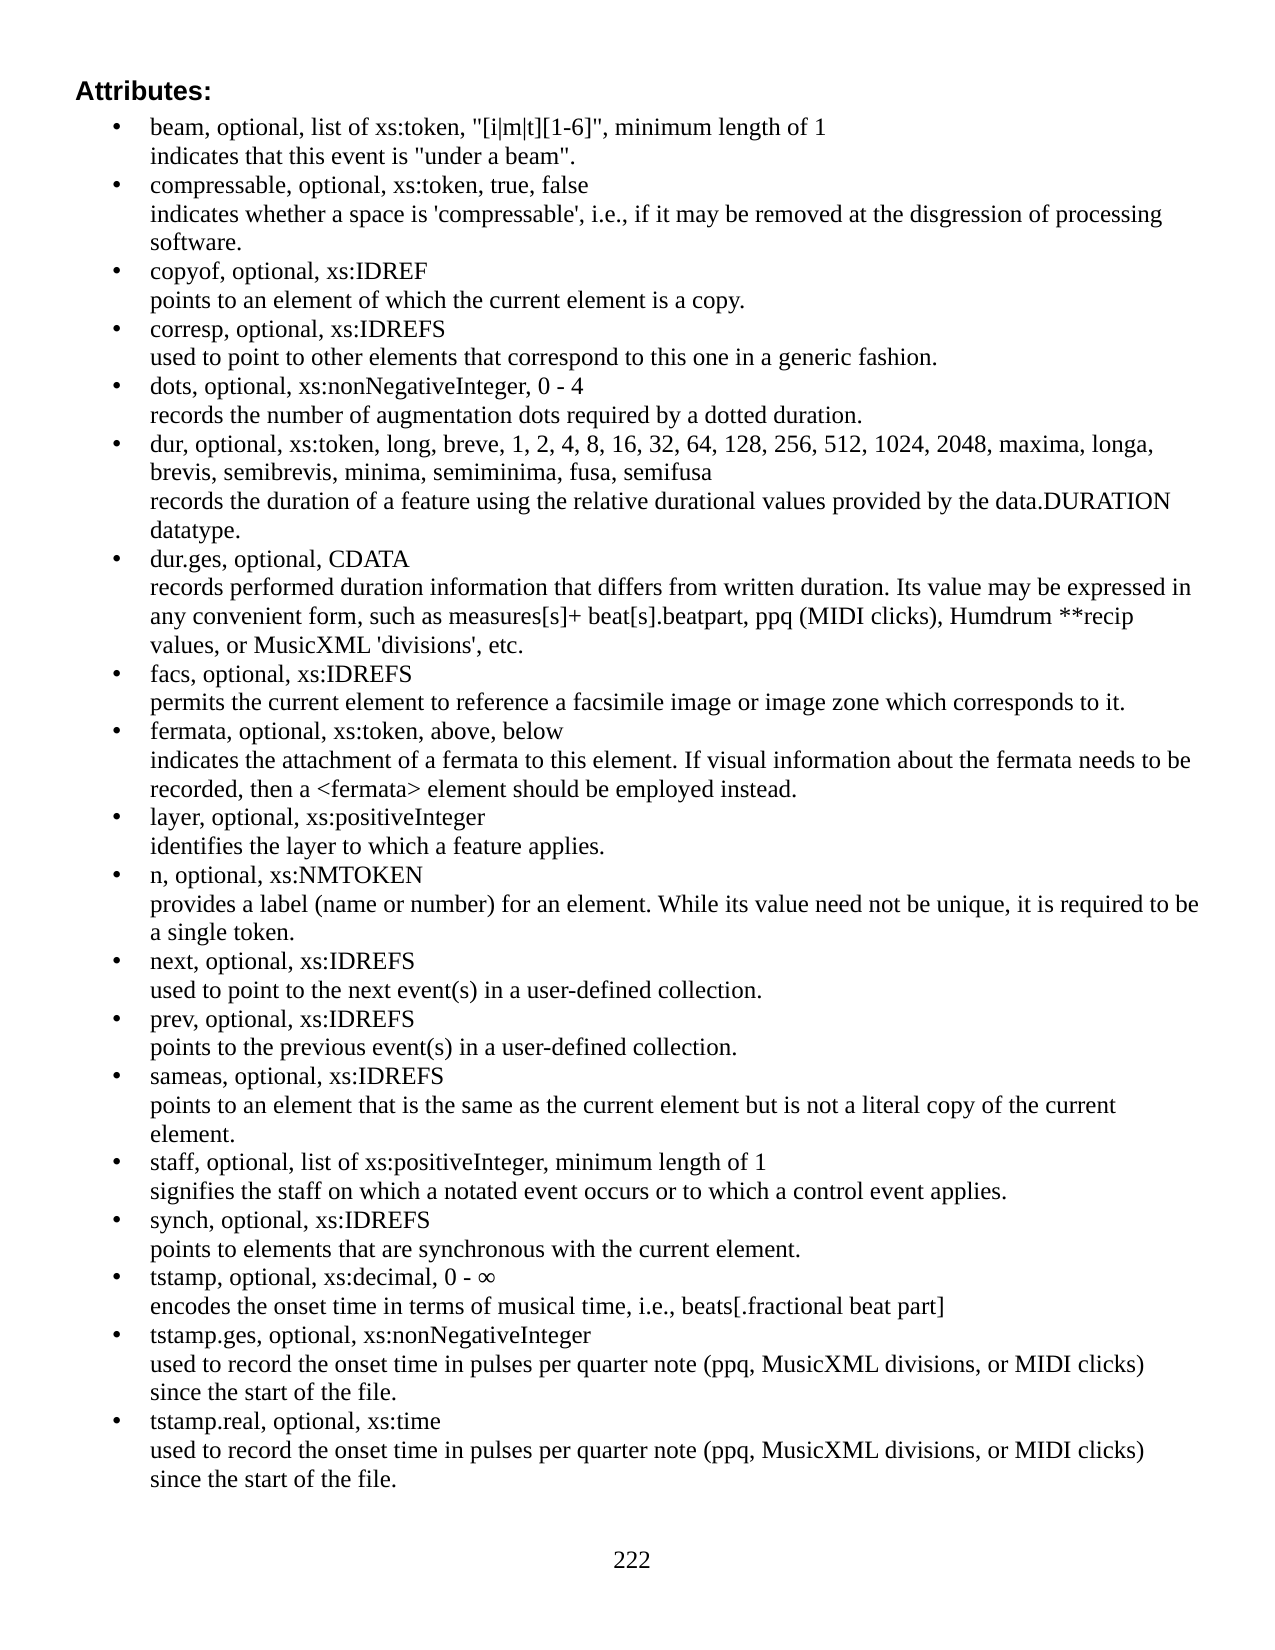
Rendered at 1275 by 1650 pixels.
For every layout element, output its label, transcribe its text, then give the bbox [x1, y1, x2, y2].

list corresp, optional, xs:IDREFS used to point to other elements that correspond to this one in a generic fashion. [112, 314, 1200, 371]
list dots, optional, xs:nonNegativeInteger, 0 - 4 records the number of augmentation dots required by a dotted duration. [112, 371, 1200, 429]
list layer, optional, xs:positiveInteger identifies the layer to which a feature applies. [112, 802, 1200, 860]
list tstamp.real, optional, xs:time used to record the onset time in pulses per quarter note (ppq, MusicXML divisions, or MIDI clicks) since the start of the file. [112, 1406, 1200, 1492]
list next, optional, xs:IDREFS used to point to the next event(s) in a user-defined collection. [112, 946, 1200, 1004]
list compressable, optional, xs:token, true, false indicates whether a space is 'compressable', i.e., if it may be removed at the disgression of processing software. [112, 170, 1200, 256]
subtitle Attributes: [75, 75, 1200, 106]
list synch, optional, xs:IDREFS points to elements that are synchronous with the current element. [112, 1205, 1200, 1262]
list prev, optional, xs:IDREFS points to the previous event(s) in a user-defined collection. [112, 1004, 1200, 1061]
list copyof, optional, xs:IDREF points to an element of which the current element is a copy. [112, 256, 1200, 314]
list facs, optional, xs:IDREFS permits the current element to reference a facsimile image or image zone which corresponds to it. [112, 659, 1200, 716]
list tstamp.ges, optional, xs:nonNegativeInteger used to record the onset time in pulses per quarter note (ppq, MusicXML divisions, or MIDI clicks) since the start of the file. [112, 1320, 1200, 1406]
list sameas, optional, xs:IDREFS points to an element that is the same as the current element but is not a literal copy of the current element. [112, 1061, 1200, 1147]
list fermata, optional, xs:token, above, below indicates the attachment of a fermata to this element. If visual information about the fermata needs to be recorded, then a <fermata> element should be employed instead. [112, 716, 1200, 802]
list n, optional, xs:NMTOKEN provides a label (name or number) for an element. While its value need not be unique, it is required to be a single token. [112, 860, 1200, 946]
list tstamp, optional, xs:decimal, 0 - ∞ encodes the onset time in terms of musical time, i.e., beats[.fractional beat part] [112, 1262, 1200, 1320]
list beam, optional, list of xs:token, "[i|m|t][1-6]", minimum length of 1 indicates that this event is "under a beam". [112, 112, 1200, 170]
list dur.ges, optional, CDATA records performed duration information that differs from written duration. Its value may be expressed in any convenient form, such as measures[s]+ beat[s].beatpart, ppq (MIDI clicks), Humdrum **recip values, or MusicXML 'divisions', etc. [112, 544, 1200, 659]
list dur, optional, xs:token, long, breve, 1, 2, 4, 8, 16, 32, 64, 128, 256, 512, 1024, 2048, maxima, longa, brevis, semibrevis, minima, semiminima, fusa, semifusa records the duration of a feature using the relative durational values provided by the data.DURATION datatype. [112, 429, 1200, 544]
list staff, optional, list of xs:positiveInteger, minimum length of 1 signifies the staff on which a notated event occurs or to which a control event applies. [112, 1147, 1200, 1205]
